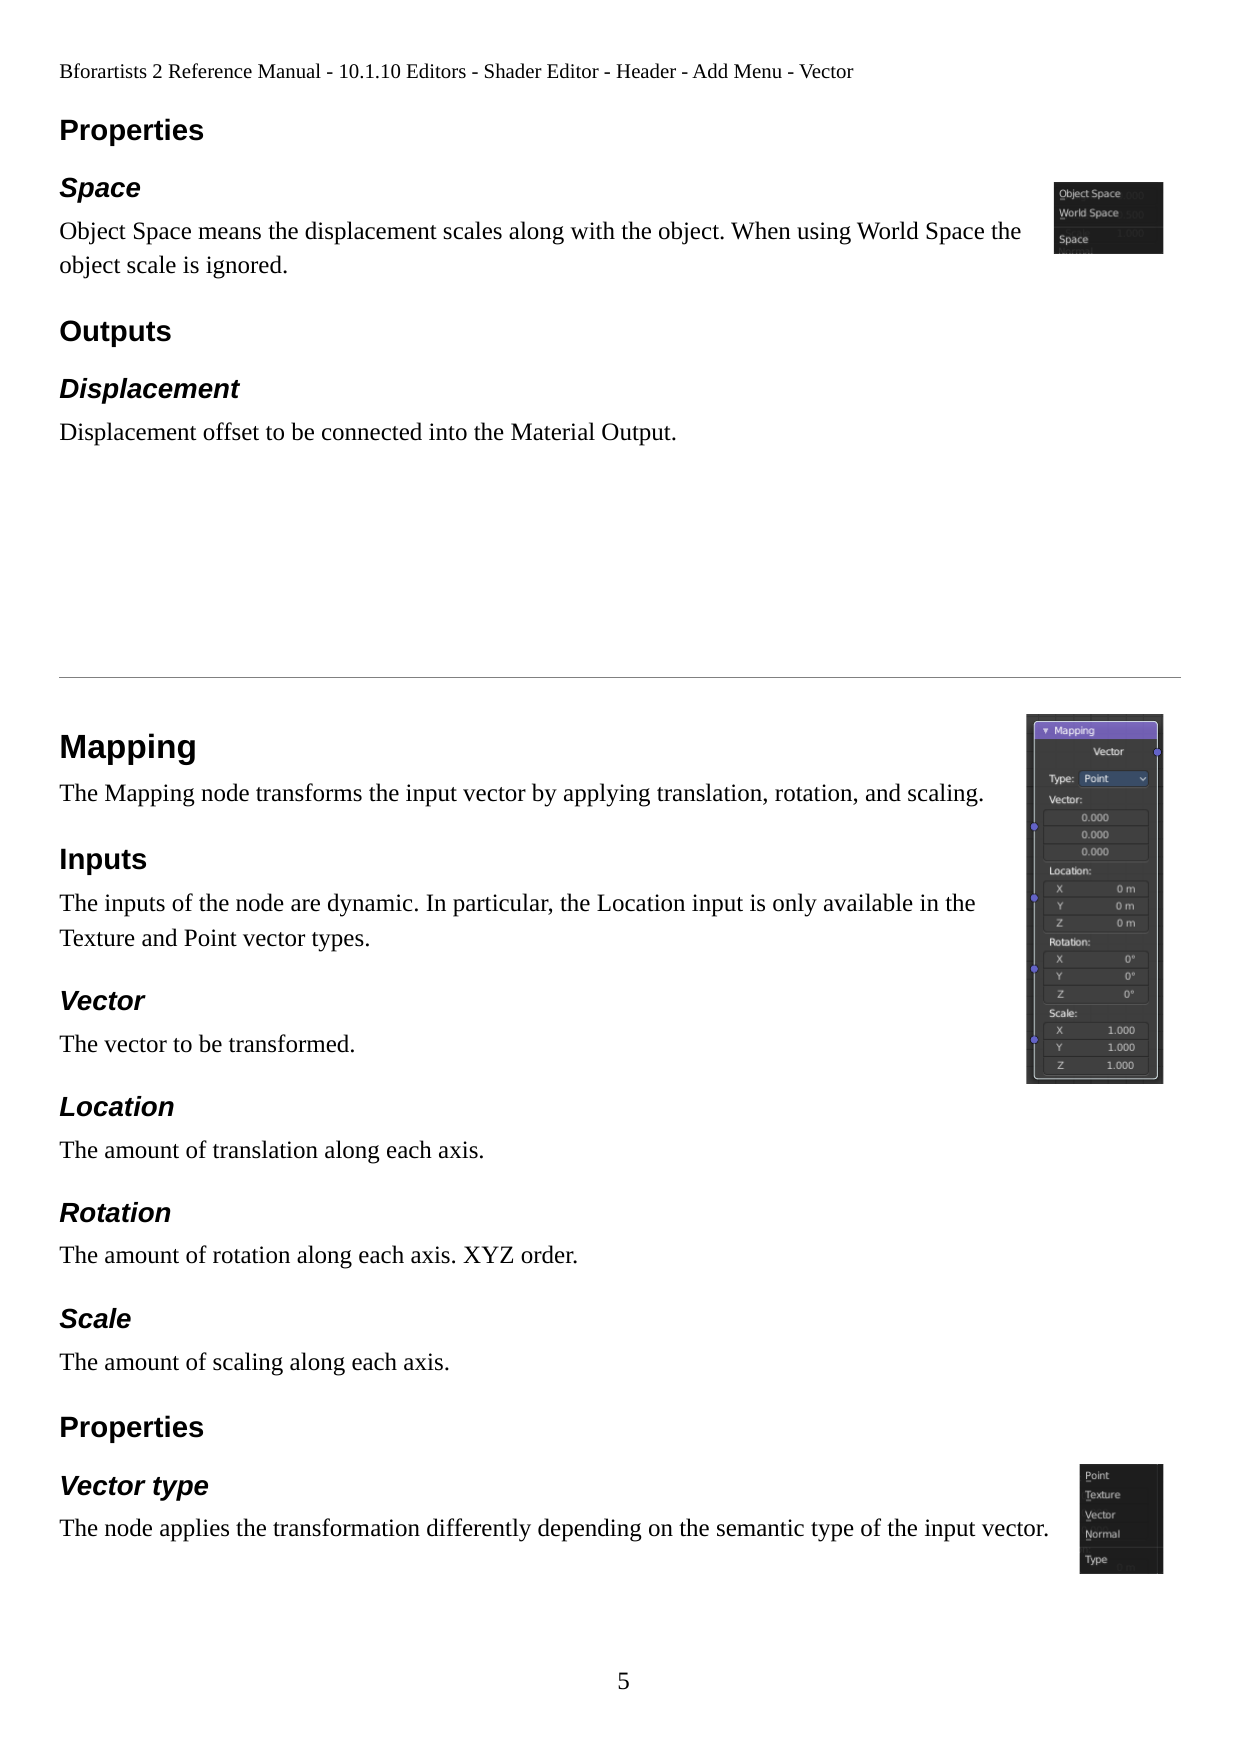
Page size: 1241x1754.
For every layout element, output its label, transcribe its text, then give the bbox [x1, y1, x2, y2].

subtitle [1164, 1469, 1181, 1501]
subtitle [1164, 727, 1181, 766]
text The amount of translation along each axis. [59, 1135, 1181, 1163]
picture [1079, 1464, 1164, 1574]
subtitle Vector type [59, 1469, 1079, 1501]
text The vector to be transformed. [59, 1029, 1026, 1057]
text The inputs of the node are dynamic. In particular, the Location input is only available in the Texture and Point vector types. [59, 888, 1026, 952]
subtitle Scale [59, 1302, 1181, 1334]
subtitle Space [59, 171, 1181, 203]
picture [1026, 714, 1164, 1084]
picture [1053, 182, 1164, 254]
subtitle Vector [59, 984, 1026, 1016]
text The node applies the transformation differently depending on the semantic type of the input vector. [59, 1513, 1079, 1542]
subtitle Displacement [59, 373, 1181, 404]
subtitle Rotation [59, 1196, 1181, 1228]
subtitle Outputs [59, 314, 1181, 348]
text The amount of scaling along each axis. [59, 1347, 1181, 1375]
subtitle [1164, 984, 1181, 1016]
text The amount of rotation along each axis. XYZ order. [59, 1241, 1181, 1269]
subtitle Properties [59, 113, 1181, 146]
subtitle Inputs [59, 842, 1026, 876]
subtitle Location [59, 1090, 1181, 1122]
text Object Space means the displacement scales along with the object. When using World Space the object scale is ignored. [59, 216, 1181, 279]
subtitle [1164, 842, 1181, 876]
subtitle Properties [59, 1410, 1181, 1444]
subtitle Mapping [59, 727, 1026, 766]
text The Mapping node transforms the input vector by applying translation, rotation, and scaling. [59, 778, 1026, 807]
text Displacement offset to be connected into the Material Output. [59, 417, 1181, 446]
